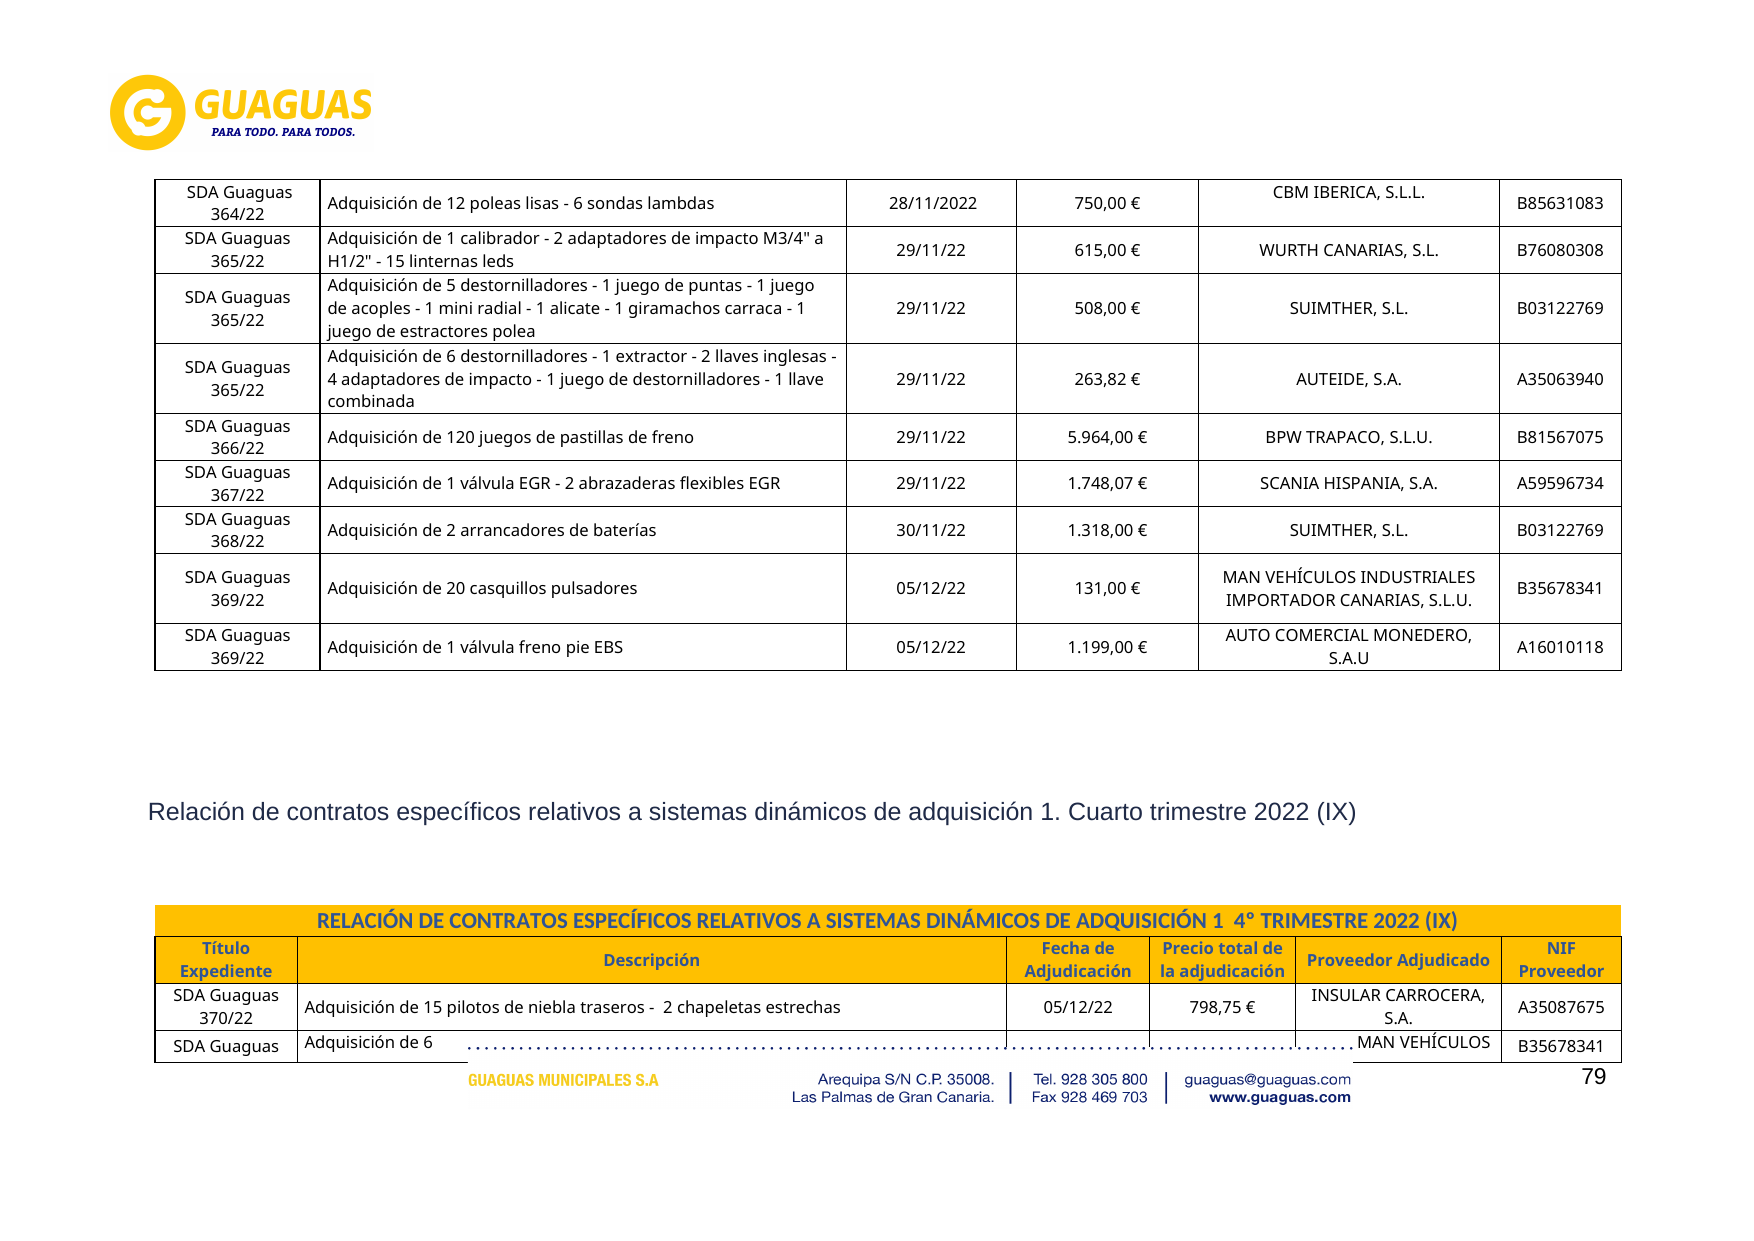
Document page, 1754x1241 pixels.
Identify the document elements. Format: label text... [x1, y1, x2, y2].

table_cell A35063940 [1500, 344, 1621, 413]
table_cell 29/11/22 [847, 461, 1016, 506]
table_cell Adquisición de 2 arrancadores de baterías [321, 507, 846, 552]
table_cell 05/12/22 [847, 624, 1016, 670]
table_cell AUTEIDE, S.A. [1199, 344, 1499, 413]
table_cell Adquisición de 1 válvula freno pie EBS [321, 624, 846, 670]
table_cell Adquisición de 15 pilotos de niebla traseros - 2 chapeletas estrechas [298, 984, 1006, 1029]
table_cell B03122769 [1500, 274, 1621, 343]
table_cell 29/11/22 [847, 414, 1016, 459]
table_cell SDA Guaguas [156, 1031, 297, 1062]
table_cell CBM IBERICA, S.L.L. [1199, 180, 1499, 226]
table_cell SDA Guaguas 364/22 [156, 180, 319, 226]
table_cell SDA Guaguas 365/22 [156, 227, 319, 272]
table_cell 29/11/22 [847, 344, 1016, 413]
table_cell A16010118 [1500, 624, 1621, 670]
table_cell Adquisición de 12 poleas lisas - 6 sondas lambdas [321, 180, 846, 226]
table_cell 1.318,00 € [1017, 507, 1198, 552]
table_cell 29/11/22 [847, 274, 1016, 343]
table_cell Adquisición de 5 destornilladores - 1 juego de puntas - 1 juego de acoples - 1 mini radial - 1 alicate - 1 giramachos carraca - 1 juego de estractores polea [321, 274, 846, 343]
table_cell Adquisición de 1 calibrador - 2 adaptadores de impacto M3/4" a H1/2" - 15 linternas leds [321, 227, 846, 272]
table_cell Adquisición de 20 casquillos pulsadores [321, 554, 846, 623]
table_cell B81567075 [1500, 414, 1621, 459]
table_cell 615,00 € [1017, 227, 1198, 272]
table_cell MAN VEHÍCULOS INDUSTRIALES IMPORTADOR CANARIAS, S.L.U. [1199, 554, 1499, 623]
table_cell 05/12/22 [847, 554, 1016, 623]
table_cell SDA Guaguas 366/22 [156, 414, 319, 459]
table_cell 131,00 € [1017, 554, 1198, 623]
table_cell B03122769 [1500, 507, 1621, 552]
table_cell INSULAR CARROCERA, S.A. [1296, 984, 1501, 1029]
table_cell SDA Guaguas 365/22 [156, 344, 319, 413]
text Relación de contratos específicos relativos a sistemas dinámicos de adquisición 1. Cuarto trimestre 2022 (IX) [148, 796, 1606, 825]
table_cell WURTH CANARIAS, S.L. [1199, 227, 1499, 272]
table_cell AUTO COMERCIAL MONEDERO, S.A.U [1199, 624, 1499, 670]
table_cell 28/11/2022 [847, 180, 1016, 226]
table_cell A59596734 [1500, 461, 1621, 506]
table_cell BPW TRAPACO, S.L.U. [1199, 414, 1499, 459]
table_cell SUIMTHER, S.L. [1199, 274, 1499, 343]
table_cell 29/11/22 [847, 227, 1016, 272]
table_cell A35087675 [1502, 984, 1621, 1029]
table_cell [1150, 1031, 1295, 1047]
table_cell SDA Guaguas 369/22 [156, 554, 319, 623]
table_cell B85631083 [1500, 180, 1621, 226]
table_header RELACIÓN DE CONTRATOS ESPECÍFICOS RELATIVOS A SISTEMAS DINÁMICOS DE ADQUISICIÓN 1 4º TRIMESTRE 2022 (IX) [155, 905, 1621, 936]
table_cell SUIMTHER, S.L. [1199, 507, 1499, 552]
table_cell Fecha de Adjudicación [1007, 937, 1149, 983]
table_cell SCANIA HISPANIA, S.A. [1199, 461, 1499, 506]
table_cell SDA Guaguas 368/22 [156, 507, 319, 552]
table_cell 5.964,00 € [1017, 414, 1198, 459]
table_cell MAN VEHÍCULOS [1296, 1031, 1501, 1062]
table_cell 30/11/22 [847, 507, 1016, 552]
table_cell Adquisición de 6 [298, 1031, 1006, 1062]
table_cell Adquisición de 120 juegos de pastillas de freno [321, 414, 846, 459]
table_cell Proveedor Adjudicado [1296, 937, 1501, 983]
table_cell SDA Guaguas 370/22 [156, 984, 297, 1029]
table_cell SDA Guaguas 367/22 [156, 461, 319, 506]
table_cell 05/12/22 [1007, 984, 1149, 1029]
table_cell 1.748,07 € [1017, 461, 1198, 506]
table_cell SDA Guaguas 365/22 [156, 274, 319, 343]
table_cell 508,00 € [1017, 274, 1198, 343]
table_cell Precio total de la adjudicación [1150, 937, 1295, 983]
table_cell Título Expediente [156, 937, 297, 983]
table_cell 263,82 € [1017, 344, 1198, 413]
table_cell Adquisición de 1 válvula EGR - 2 abrazaderas flexibles EGR [321, 461, 846, 506]
table_cell B76080308 [1500, 227, 1621, 272]
table_cell B35678341 [1500, 554, 1621, 623]
table_cell 798,75 € [1150, 984, 1295, 1029]
table_cell [1007, 1031, 1149, 1047]
table_cell B35678341 [1502, 1031, 1621, 1062]
table_cell NIF Proveedor [1502, 937, 1621, 983]
table_cell Descripción [298, 937, 1006, 983]
table_cell Adquisición de 6 destornilladores - 1 extractor - 2 llaves inglesas -4 adaptadores de impacto - 1 juego de destornilladores - 1 llave combinada [321, 344, 846, 413]
table_cell 1.199,00 € [1017, 624, 1198, 670]
table_cell 750,00 € [1017, 180, 1198, 226]
table_cell SDA Guaguas 369/22 [156, 624, 319, 670]
